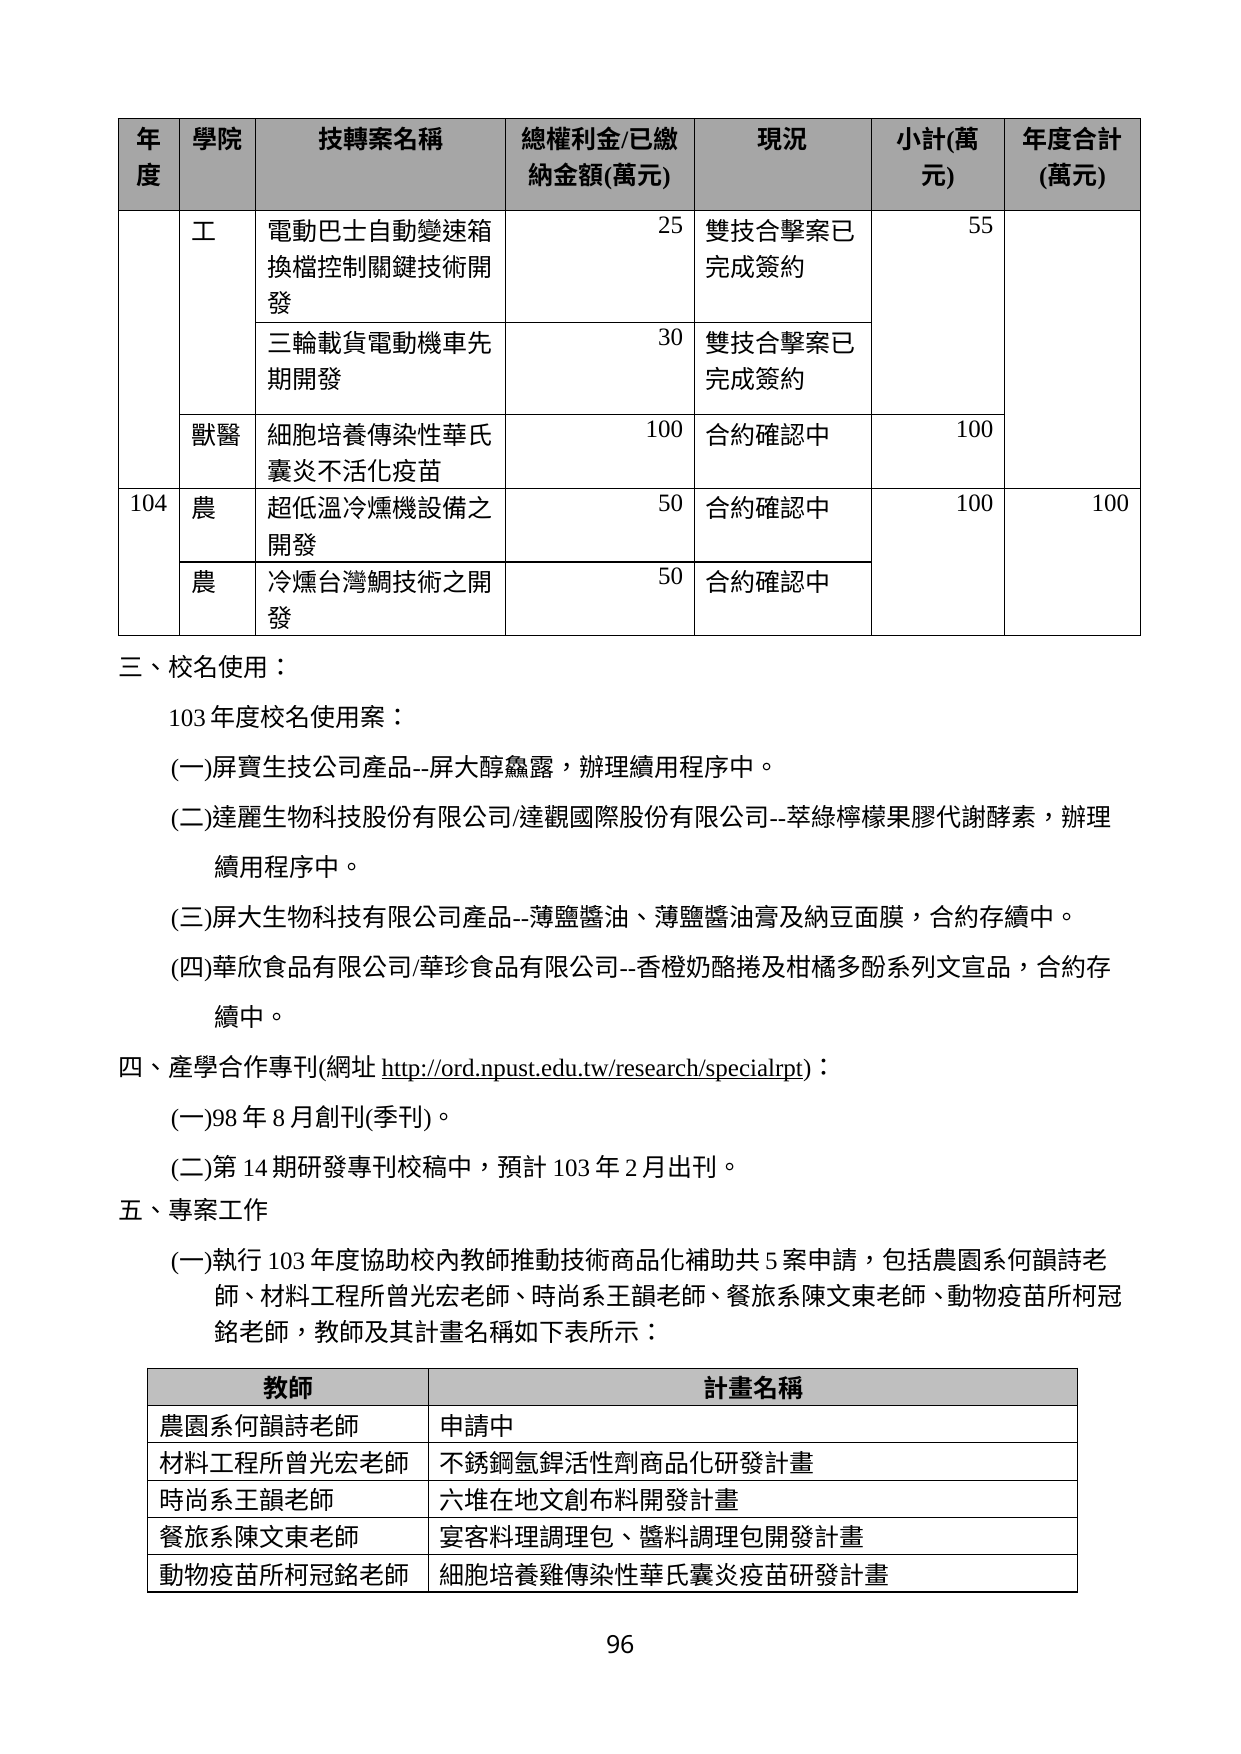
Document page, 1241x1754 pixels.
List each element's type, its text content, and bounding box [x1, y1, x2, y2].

table_cell 30 [506, 323, 694, 414]
table_cell 申請中 [429, 1406, 1077, 1442]
text (三)屏大生物科技有限公司產品--薄鹽醬油、薄鹽醬油膏及納豆面膜，合約存續中。 [171, 886, 1122, 936]
table_header 年度合計(萬元) [1005, 119, 1140, 210]
table_header 年度 [119, 119, 179, 210]
text (二)第14期研發專刊校稿中，預計103年2月出刊。 [171, 1136, 1122, 1186]
table_cell 55 [872, 211, 1004, 414]
table_header 小計(萬元) [872, 119, 1004, 210]
table_cell 農 [180, 489, 255, 561]
table_header 教師 [148, 1369, 428, 1405]
table_cell [1005, 211, 1140, 488]
table_cell 農園系何韻詩老師 [148, 1406, 428, 1442]
table_cell 冷燻台灣鯛技術之開發 [256, 563, 505, 635]
table_cell 雙技合擊案已完成簽約 [695, 323, 871, 414]
text (一)執行103年度協助校內教師推動技術商品化補助共5案申請，包括農園系何韻詩老師、材料工程所曾光宏老師、時尚系王韻老師、餐旅系陳文東老師、動物疫苗所柯冠銘老師，教師及其計畫名稱如下表所示： [171, 1240, 1122, 1349]
table_cell 材料工程所曾光宏老師 [148, 1443, 428, 1479]
table_header 學院 [180, 119, 255, 210]
table_cell 超低溫冷燻機設備之開發 [256, 489, 505, 561]
table_cell 宴客料理調理包、醬料調理包開發計畫 [429, 1518, 1077, 1554]
table_cell 細胞培養雞傳染性華氏囊炎疫苗研發計畫 [429, 1555, 1077, 1591]
table_cell 50 [506, 563, 694, 635]
table_cell 100 [872, 489, 1004, 635]
text 五、專案工作 [118, 1186, 1122, 1228]
text (一)屏寶生技公司產品--屏大醇鱻露，辦理續用程序中。 [171, 736, 1122, 786]
table_cell 雙技合擊案已完成簽約 [695, 211, 871, 322]
table_header 現況 [695, 119, 871, 210]
text (四)華欣食品有限公司/華珍食品有限公司--香橙奶酪捲及柑橘多酚系列文宣品，合約存續中。 [171, 936, 1122, 1036]
table_cell 25 [506, 211, 694, 322]
text (一)98年8月創刊(季刊)。 [171, 1086, 1122, 1136]
text 103年度校名使用案： [168, 686, 1122, 736]
table_cell 100 [506, 415, 694, 488]
table_cell 100 [872, 415, 1004, 488]
table_cell 50 [506, 489, 694, 561]
table_cell 六堆在地文創布料開發計畫 [429, 1481, 1077, 1517]
text 四、產學合作專刊(網址http://ord.npust.edu.tw/research/specialrpt)： [118, 1036, 1122, 1086]
table_cell 電動巴士自動變速箱換檔控制關鍵技術開發 [256, 211, 505, 322]
table_header 技轉案名稱 [256, 119, 505, 210]
table_cell 時尚系王韻老師 [148, 1481, 428, 1517]
table_cell 三輪載貨電動機車先期開發 [256, 323, 505, 414]
table_cell 細胞培養傳染性華氏囊炎不活化疫苗 [256, 415, 505, 488]
table_cell 農 [180, 563, 255, 635]
table_cell 餐旅系陳文東老師 [148, 1518, 428, 1554]
table_header 計畫名稱 [429, 1369, 1077, 1405]
table_cell 獸醫 [180, 415, 255, 488]
table_cell 合約確認中 [695, 415, 871, 488]
table_header 總權利金/已繳納金額(萬元) [506, 119, 694, 210]
table_cell 合約確認中 [695, 563, 871, 635]
table_cell 100 [1005, 489, 1140, 635]
text (二)達麗生物科技股份有限公司/達觀國際股份有限公司--萃綠檸檬果膠代謝酵素，辦理續用程序中。 [171, 786, 1122, 886]
text 三、校名使用： [118, 636, 1122, 686]
table_cell 不銹鋼氬銲活性劑商品化研發計畫 [429, 1443, 1077, 1479]
table_cell 104 [119, 489, 179, 635]
table_cell 合約確認中 [695, 489, 871, 561]
table_cell 工 [180, 211, 255, 414]
table_cell [119, 211, 179, 488]
table_cell 動物疫苗所柯冠銘老師 [148, 1555, 428, 1591]
